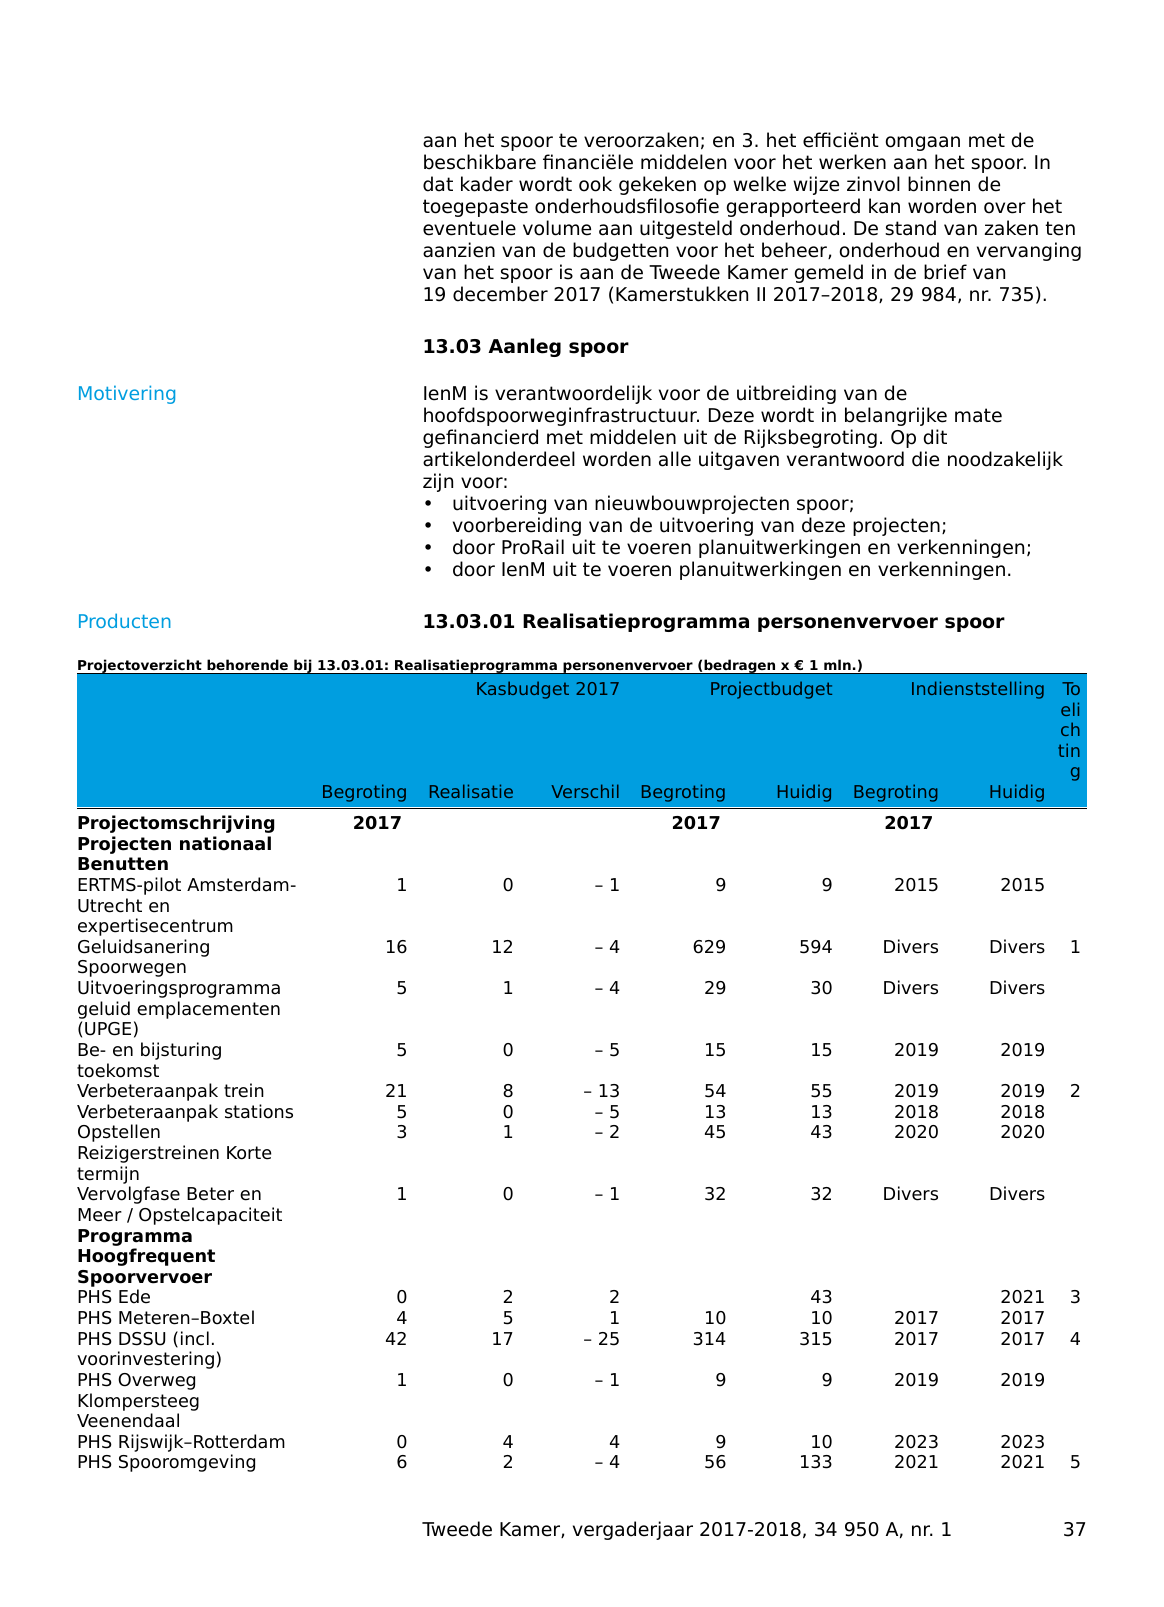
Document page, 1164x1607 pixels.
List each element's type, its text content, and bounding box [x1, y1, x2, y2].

table_cell Projecten nationaal [77, 834, 307, 854]
table_cell PHS Spooromgeving [77, 1453, 307, 1473]
table_cell 5 [307, 1040, 413, 1081]
table_cell 2021 [945, 1453, 1051, 1473]
table_cell 2019 [945, 1370, 1051, 1432]
table_cell 2020 [945, 1123, 1051, 1184]
table_cell Begroting [307, 782, 413, 807]
table_cell Toelichting [1051, 674, 1087, 782]
table_cell 2017 [839, 809, 945, 834]
table_cell Divers [945, 937, 1051, 978]
table_cell [1051, 854, 1087, 875]
table_cell 29 [626, 978, 732, 1040]
table_cell Be- en bijsturing toekomst [77, 1040, 307, 1081]
table_cell Huidig [732, 782, 838, 807]
table_cell 0 [413, 1040, 519, 1081]
table_cell 2 [413, 1288, 519, 1308]
table_cell [1051, 809, 1087, 834]
table_cell [413, 834, 519, 854]
table_cell [1051, 1040, 1087, 1081]
table_cell [1051, 1123, 1087, 1184]
table_cell Divers [839, 978, 945, 1040]
table_cell 2021 [839, 1453, 945, 1473]
table_cell [945, 834, 1051, 854]
table_cell [945, 854, 1051, 875]
table_cell [520, 1226, 626, 1287]
table_cell – 5 [520, 1102, 626, 1122]
table_cell 3 [1051, 1288, 1087, 1308]
table_cell Divers [945, 978, 1051, 1040]
table_cell – 1 [520, 1370, 626, 1432]
table_cell – 5 [520, 1040, 626, 1081]
table_cell 2017 [945, 1329, 1051, 1370]
table_cell 21 [307, 1081, 413, 1102]
table_cell Vervolgfase Beter en Meer / Opstelcapaciteit [77, 1184, 307, 1226]
table_cell 2019 [839, 1040, 945, 1081]
table_cell 0 [413, 1102, 519, 1122]
table_cell [732, 1226, 838, 1287]
table_cell 2017 [945, 1308, 1051, 1329]
table_cell Geluidsanering Spoorwegen [77, 937, 307, 978]
table_cell [839, 1288, 945, 1308]
table_cell [77, 782, 307, 807]
table_cell [626, 854, 732, 875]
table_cell [1051, 834, 1087, 854]
table_cell 5 [413, 1308, 519, 1329]
table_cell [413, 1226, 519, 1287]
table_cell 0 [413, 1184, 519, 1226]
table_cell – 13 [520, 1081, 626, 1102]
table_cell [945, 809, 1051, 834]
table_cell 42 [307, 1329, 413, 1370]
table_cell 10 [732, 1432, 838, 1452]
table_cell 2017 [626, 809, 732, 834]
table_cell 1 [307, 1370, 413, 1432]
table_cell 54 [626, 1081, 732, 1102]
table_cell [1051, 1102, 1087, 1122]
table_cell 43 [732, 1288, 838, 1308]
table_cell Kasbudget 2017 [307, 674, 626, 782]
table_cell 1 [520, 1308, 626, 1329]
table_cell 17 [413, 1329, 519, 1370]
table_cell Divers [945, 1184, 1051, 1226]
table_cell Realisatie [413, 782, 519, 807]
table_cell – 4 [520, 1453, 626, 1473]
table_cell Verbeteraanpak trein [77, 1081, 307, 1102]
table_cell [626, 1226, 732, 1287]
table_cell 32 [626, 1184, 732, 1226]
table_cell 2019 [945, 1040, 1051, 1081]
table_cell 10 [626, 1308, 732, 1329]
table_cell [77, 674, 307, 782]
table_cell 2017 [839, 1329, 945, 1370]
table_cell [1051, 782, 1087, 807]
table_cell [626, 834, 732, 854]
subtitle 13.03 Aanleg spoor [422, 336, 1087, 358]
table_cell 1 [413, 978, 519, 1040]
table_cell 30 [732, 978, 838, 1040]
table_header Projectoverzicht behorende bij 13.03.01: Realisatieprogramma personenvervoer (bedragen x € 1 mln.) [77, 658, 1087, 673]
table_cell 9 [732, 875, 838, 937]
table_cell 0 [413, 875, 519, 937]
table_cell [307, 854, 413, 875]
table_cell PHS Ede [77, 1288, 307, 1308]
table_cell ERTMS-pilot Amsterdam-Utrecht en expertisecentrum [77, 875, 307, 937]
table_cell Huidig [945, 782, 1051, 807]
table_cell 1 [413, 1123, 519, 1184]
table_cell 2018 [945, 1102, 1051, 1122]
table_cell Projectbudget [626, 674, 838, 782]
table_cell 13 [732, 1102, 838, 1122]
table_cell 0 [307, 1432, 413, 1452]
table_cell Divers [839, 1184, 945, 1226]
table_cell [413, 854, 519, 875]
table_cell [839, 834, 945, 854]
table_cell 9 [732, 1370, 838, 1432]
table_cell – 1 [520, 1184, 626, 1226]
table_cell [732, 834, 838, 854]
table_cell 2015 [839, 875, 945, 937]
table_cell Begroting [626, 782, 732, 807]
table_cell – 2 [520, 1123, 626, 1184]
table_cell PHS DSSU (incl. voorinvestering) [77, 1329, 307, 1370]
table_cell Verbeteraanpak stations [77, 1102, 307, 1122]
table_cell 2019 [839, 1370, 945, 1432]
table_cell [413, 809, 519, 834]
table_cell 12 [413, 937, 519, 978]
table_cell 2021 [945, 1288, 1051, 1308]
table_cell [626, 1288, 732, 1308]
table_cell [1051, 1226, 1087, 1287]
table_cell Indienststelling [839, 674, 1051, 782]
table_cell 1 [307, 875, 413, 937]
subtitle 13.03.01 Realisatieprogramma personenvervoer spoor [422, 611, 1087, 632]
table_cell 315 [732, 1329, 838, 1370]
table_cell [1051, 1184, 1087, 1226]
table_cell 3 [307, 1123, 413, 1184]
table_cell 10 [732, 1308, 838, 1329]
table_cell 13 [626, 1102, 732, 1122]
table_cell [1051, 1370, 1087, 1432]
table_cell 16 [307, 937, 413, 978]
table_cell 594 [732, 937, 838, 978]
table_cell 56 [626, 1453, 732, 1473]
table_cell [1051, 978, 1087, 1040]
table_cell – 25 [520, 1329, 626, 1370]
table_cell [839, 854, 945, 875]
table_cell 5 [307, 978, 413, 1040]
table_cell 2017 [839, 1308, 945, 1329]
table_cell 15 [732, 1040, 838, 1081]
table_cell 45 [626, 1123, 732, 1184]
table_cell 2017 [307, 809, 413, 834]
table_cell 0 [307, 1288, 413, 1308]
table_cell 8 [413, 1081, 519, 1102]
table_cell 43 [732, 1123, 838, 1184]
text IenM is verantwoordelijk voor de uitbreiding van de hoofdspoorweginfrastructuur. Deze wordt in belangrijke mate gefinancierd met middelen uit de Rijksbegroting. Op dit artikelonderdeel worden alle uitgaven verantwoord die noodzakelijk zijn voor: [422, 383, 1087, 493]
table_cell 2019 [945, 1081, 1051, 1102]
table_cell [520, 809, 626, 834]
table_cell Benutten [77, 854, 307, 875]
table_cell 5 [1051, 1453, 1087, 1473]
table_cell 32 [732, 1184, 838, 1226]
table_cell Begroting [839, 782, 945, 807]
table_cell Divers [839, 937, 945, 978]
table_cell 55 [732, 1081, 838, 1102]
table_cell [520, 854, 626, 875]
table_cell 4 [413, 1432, 519, 1452]
table_cell 4 [307, 1308, 413, 1329]
table_cell 2023 [839, 1432, 945, 1452]
table_cell [1051, 1432, 1087, 1452]
table_cell 2 [1051, 1081, 1087, 1102]
table_cell 2020 [839, 1123, 945, 1184]
table_cell 2018 [839, 1102, 945, 1122]
table_cell [945, 1226, 1051, 1287]
table_cell PHS Overweg Klompersteeg Veenendaal [77, 1370, 307, 1432]
table_cell 2019 [839, 1081, 945, 1102]
table_cell [732, 854, 838, 875]
table_cell 2023 [945, 1432, 1051, 1452]
text • door ProRail uit te voeren planuitwerkingen en verkenningen; [422, 537, 1087, 558]
text • door IenM uit te voeren planuitwerkingen en verkenningen. [422, 558, 1087, 581]
subtitle [77, 632, 399, 641]
table_cell 9 [626, 875, 732, 937]
table_cell Uitvoeringsprogramma geluid emplacementen (UPGE) [77, 978, 307, 1040]
table_cell 9 [626, 1432, 732, 1452]
text Producten [77, 611, 399, 632]
table_cell 133 [732, 1453, 838, 1473]
text • uitvoering van nieuwbouwprojecten spoor; [422, 493, 1087, 514]
table_cell – 1 [520, 875, 626, 937]
table_cell 9 [626, 1370, 732, 1432]
table_cell PHS Meteren–Boxtel [77, 1308, 307, 1329]
text • voorbereiding van de uitvoering van deze projecten; [422, 514, 1087, 537]
table_cell PHS Rijswijk–Rotterdam [77, 1432, 307, 1452]
table_cell Opstellen Reizigerstreinen Korte termijn [77, 1123, 307, 1184]
table_cell [839, 1226, 945, 1287]
table_cell – 4 [520, 978, 626, 1040]
table_cell Verschil [520, 782, 626, 807]
table_cell 2 [520, 1288, 626, 1308]
table_cell 1 [1051, 937, 1087, 978]
table_cell 2015 [945, 875, 1051, 937]
table_cell 2 [413, 1453, 519, 1473]
table_cell [1051, 875, 1087, 937]
table_cell [307, 834, 413, 854]
table_cell [520, 834, 626, 854]
text aan het spoor te veroorzaken; en 3. het efficiënt omgaan met de beschikbare financiële middelen voor het werken aan het spoor. In dat kader wordt ook gekeken op welke wijze zinvol binnen de toegepaste onderhoudsfilosofie gerapporteerd kan worden over het eventuele volume aan uitgesteld onderhoud. De stand van zaken ten aanzien van de budgetten voor het beheer, onderhoud en vervanging van het spoor is aan de Tweede Kamer gemeld in de brief van 19 december 2017 (Kamerstukken II 2017–2018, 29 984, nr. 735). [422, 130, 1087, 306]
table_cell Programma Hoogfrequent Spoorvervoer [77, 1226, 307, 1287]
table_cell 4 [1051, 1329, 1087, 1370]
text Motivering [77, 383, 399, 405]
table_cell Projectomschrijving [77, 809, 307, 834]
table_cell 6 [307, 1453, 413, 1473]
table_cell 15 [626, 1040, 732, 1081]
table_cell 314 [626, 1329, 732, 1370]
table_cell 0 [413, 1370, 519, 1432]
table_cell [1051, 1308, 1087, 1329]
table_cell 5 [307, 1102, 413, 1122]
table_cell – 4 [520, 937, 626, 978]
table_cell [732, 809, 838, 834]
table_cell 1 [307, 1184, 413, 1226]
table_cell 4 [520, 1432, 626, 1452]
table_cell 629 [626, 937, 732, 978]
table_cell [307, 1226, 413, 1287]
